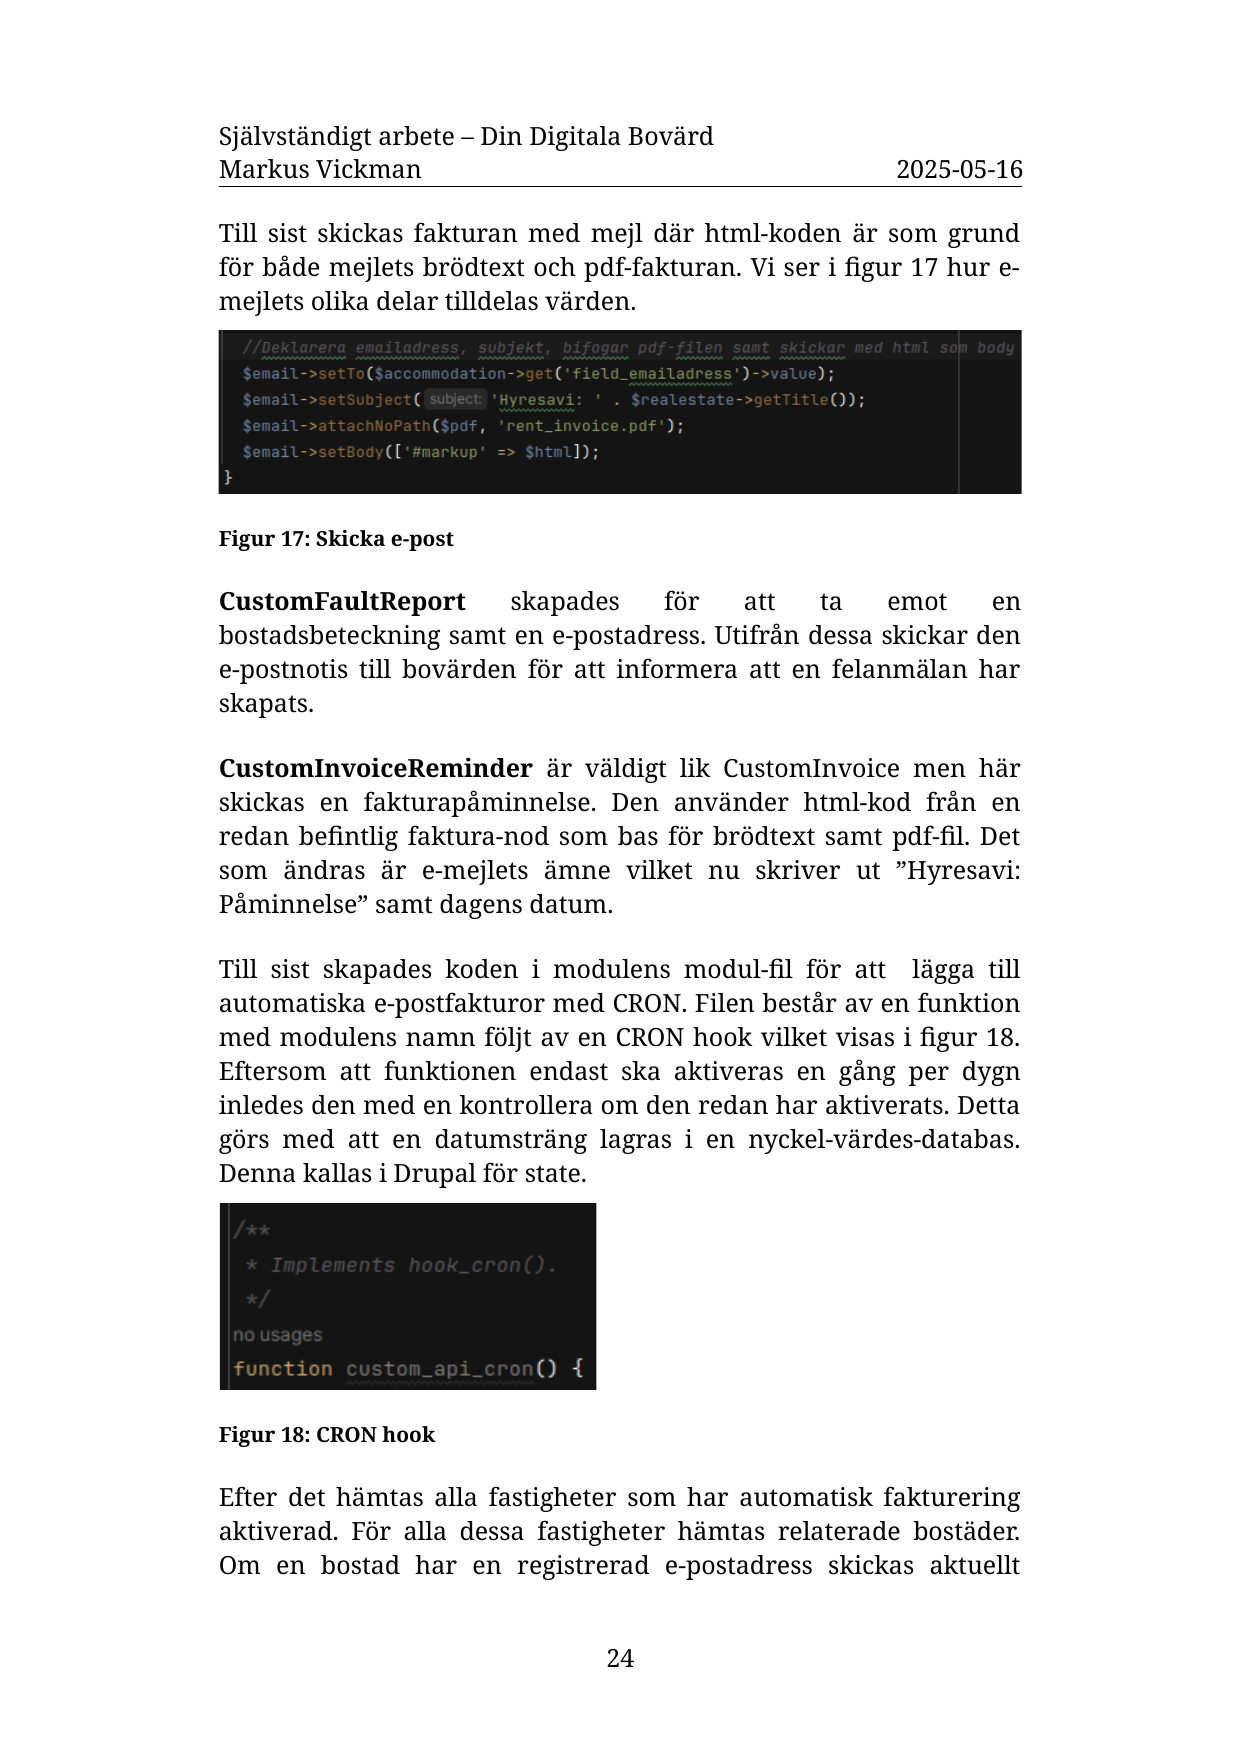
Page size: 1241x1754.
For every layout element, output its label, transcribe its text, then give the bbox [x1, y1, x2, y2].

text CustomFaultReport skapades för att ta emot en bostadsbeteckning samt en e-postadress. Utifrån dessa skickar den e-postnotis till bovärden för att informera att en felanmälan har skapats. [218, 583, 1022, 719]
text Till sist skickas fakturan med mejl där html-koden är som grund för både mejlets brödtext och pdf-fakturan. Vi ser i figur 17 hur e-mejlets olika delar tilldelas värden. [218, 216, 1022, 318]
text Efter det hämtas alla fastigheter som har automatisk fakturering aktiverad. För alla dessa fastigheter hämtas relaterade bostäder. Om en bostad har en registrerad e-postadress skickas aktuellt [218, 1479, 1022, 1581]
picture [218, 330, 1022, 494]
picture [219, 1203, 597, 1390]
text Till sist skapades koden i modulens modul-fil för att lägga till automatiska e-postfakturor med CRON. Filen består av en funktion med modulens namn följt av en CRON hook vilket visas i figur 18. Eftersom att funktionen endast ska aktiveras en gång per dygn inledes den med en kontrollera om den redan har aktiverats. Detta görs med att en datumsträng lagras i en nyckel-värdes-databas. Denna kallas i Drupal för state. [218, 951, 1022, 1190]
text CustomInvoiceReminder är väldigt lik CustomInvoice men här skickas en fakturapåminnelse. Den använder html-kod från en redan befintlig faktura-nod som bas för brödtext samt pdf-fil. Det som ändras är e-mejlets ämne vilket nu skriver ut ”Hyresavi: Påminnelse” samt dagens datum. [218, 750, 1022, 921]
text Figur 18: CRON hook [218, 1390, 1022, 1448]
text Figur 17: Skicka e-post [218, 494, 1022, 552]
